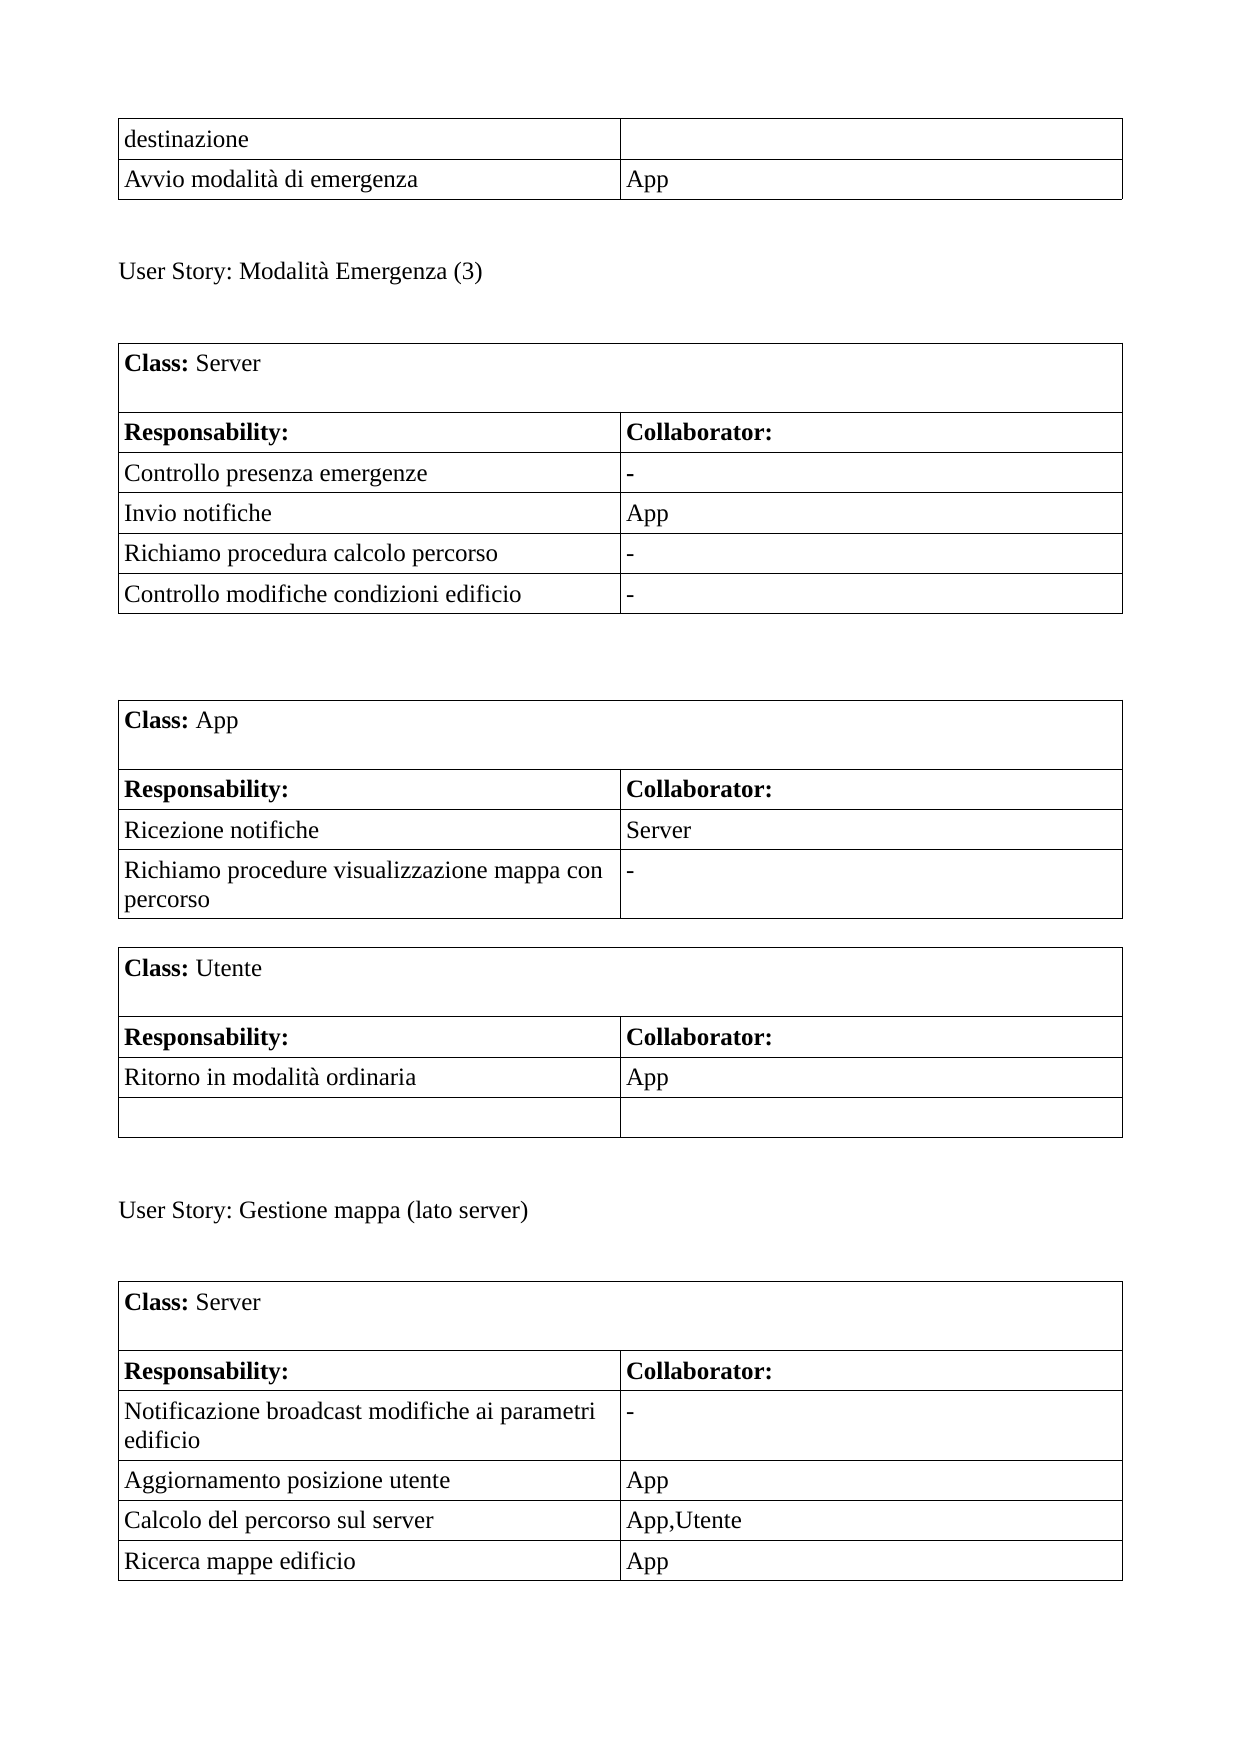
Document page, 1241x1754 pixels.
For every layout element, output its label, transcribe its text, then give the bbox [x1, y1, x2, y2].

table_cell Responsability: [119, 1017, 620, 1057]
table_cell [621, 1098, 1122, 1137]
table_cell Collaborator: [621, 413, 1122, 452]
table_cell Calcolo del percorso sul server [119, 1501, 620, 1540]
text User Story: Modalità Emergenza (3) [118, 256, 1122, 285]
table_cell Notificazione broadcast modifiche ai parametri edificio [119, 1391, 620, 1459]
table_cell Ricezione notifiche [119, 810, 620, 849]
table_cell Collaborator: [621, 1017, 1122, 1057]
table_cell Ricerca mappe edificio [119, 1541, 620, 1580]
table_cell [119, 1098, 620, 1137]
table_cell Richiamo procedura calcolo percorso [119, 534, 620, 573]
table_cell Invio notifiche [119, 493, 620, 533]
table_cell App,Utente [621, 1501, 1122, 1540]
table_cell - [621, 534, 1122, 573]
table_cell Ritorno in modalità ordinaria [119, 1058, 620, 1097]
table_header Class: Utente [119, 948, 1122, 1016]
table_cell App [621, 1461, 1122, 1500]
table_cell App [621, 160, 1122, 199]
table_cell Controllo modifiche condizioni edificio [119, 574, 620, 613]
table_cell App [621, 493, 1122, 533]
table_cell - [621, 574, 1122, 613]
table_cell Richiamo procedure visualizzazione mappa con percorso [119, 850, 620, 918]
table_cell Responsability: [119, 1351, 620, 1390]
table_cell Collaborator: [621, 770, 1122, 809]
table_cell Avvio modalità di emergenza [119, 160, 620, 199]
table_cell Controllo presenza emergenze [119, 453, 620, 492]
table_cell Responsability: [119, 413, 620, 452]
table_cell Aggiornamento posizione utente [119, 1461, 620, 1500]
table_cell [621, 119, 1122, 158]
table_cell Collaborator: [621, 1351, 1122, 1390]
table_header Class: Server [119, 344, 1122, 412]
table_header Class: App [119, 701, 1122, 769]
table_cell Server [621, 810, 1122, 849]
table_cell App [621, 1541, 1122, 1580]
table_cell Responsability: [119, 770, 620, 809]
text User Story: Gestione mappa (lato server) [118, 1195, 1122, 1223]
table_cell - [621, 453, 1122, 492]
table_cell - [621, 1391, 1122, 1459]
table_cell destinazione [119, 119, 620, 158]
table_cell App [621, 1058, 1122, 1097]
table_header Class: Server [119, 1282, 1122, 1350]
table_cell - [621, 850, 1122, 918]
